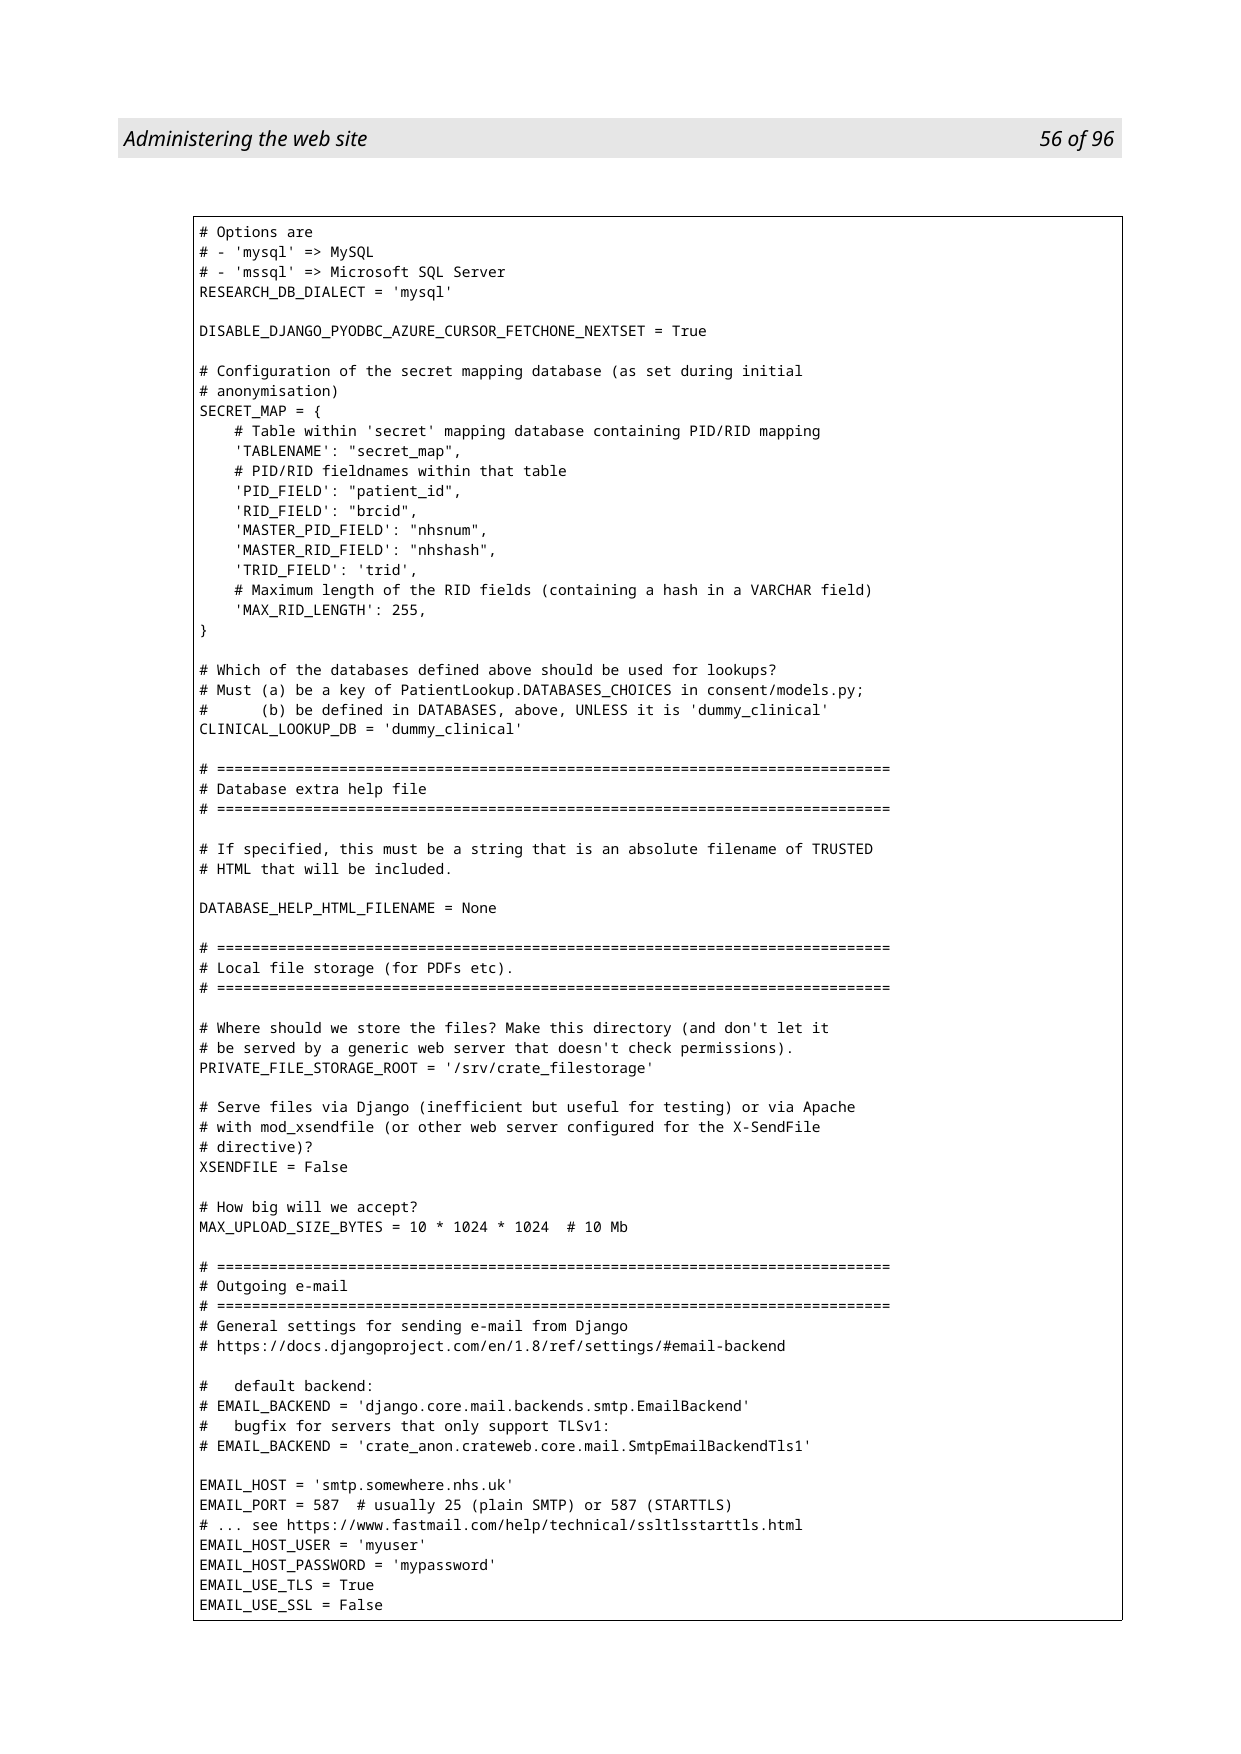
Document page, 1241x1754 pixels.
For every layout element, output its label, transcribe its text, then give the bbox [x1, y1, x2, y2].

table_header # Options are # - 'mysql' => MySQL # - 'mssql' => Microsoft SQL Server RESEARCH_DB_DIALECT = 'mysql' DISABLE_DJANGO_PYODBC_AZURE_CURSOR_FETCHONE_NEXTSET = True # Configuration of the secret mapping database (as set during initial # anonymisation) SECRET_MAP = { # Table within 'secret' mapping database containing PID/RID mapping 'TABLENAME': "secret_map", # PID/RID fieldnames within that table 'PID_FIELD': "patient_id", 'RID_FIELD': "brcid", 'MASTER_PID_FIELD': "nhsnum", 'MASTER_RID_FIELD': "nhshash", 'TRID_FIELD': 'trid', # Maximum length of the RID fields (containing a hash in a VARCHAR field) 'MAX_RID_LENGTH': 255, } # Which of the databases defined above should be used for lookups? # Must (a) be a key of PatientLookup.DATABASES_CHOICES in consent/models.py; # (b) be defined in DATABASES, above, UNLESS it is 'dummy_clinical' CLINICAL_LOOKUP_DB = 'dummy_clinical' # ============================================================================= # Database extra help file # ============================================================================= # If specified, this must be a string that is an absolute filename of TRUSTED # HTML that will be included. DATABASE_HELP_HTML_FILENAME = None # ============================================================================= # Local file storage (for PDFs etc). # ============================================================================= # Where should we store the files? Make this directory (and don't let it # be served by a generic web server that doesn't check permissions). PRIVATE_FILE_STORAGE_ROOT = '/srv/crate_filestorage' # Serve files via Django (inefficient but useful for testing) or via Apache # with mod_xsendfile (or other web server configured for the X-SendFile # directive)? XSENDFILE = False # How big will we accept? MAX_UPLOAD_SIZE_BYTES = 10 * 1024 * 1024 # 10 Mb # ============================================================================= # Outgoing e-mail # ============================================================================= # General settings for sending e-mail from Django # https://docs.djangoproject.com/en/1.8/ref/settings/#email-backend # default backend: # EMAIL_BACKEND = 'django.core.mail.backends.smtp.EmailBackend' # bugfix for servers that only support TLSv1: # EMAIL_BACKEND = 'crate_anon.crateweb.core.mail.SmtpEmailBackendTls1' EMAIL_HOST = 'smtp.somewhere.nhs.uk' EMAIL_PORT = 587 # usually 25 (plain SMTP) or 587 (STARTTLS) # ... see https://www.fastmail.com/help/technical/ssltlsstarttls.html EMAIL_HOST_USER = 'myuser' EMAIL_HOST_PASSWORD = 'mypassword' EMAIL_USE_TLS = True EMAIL_USE_SSL = False [194, 217, 1122, 1620]
